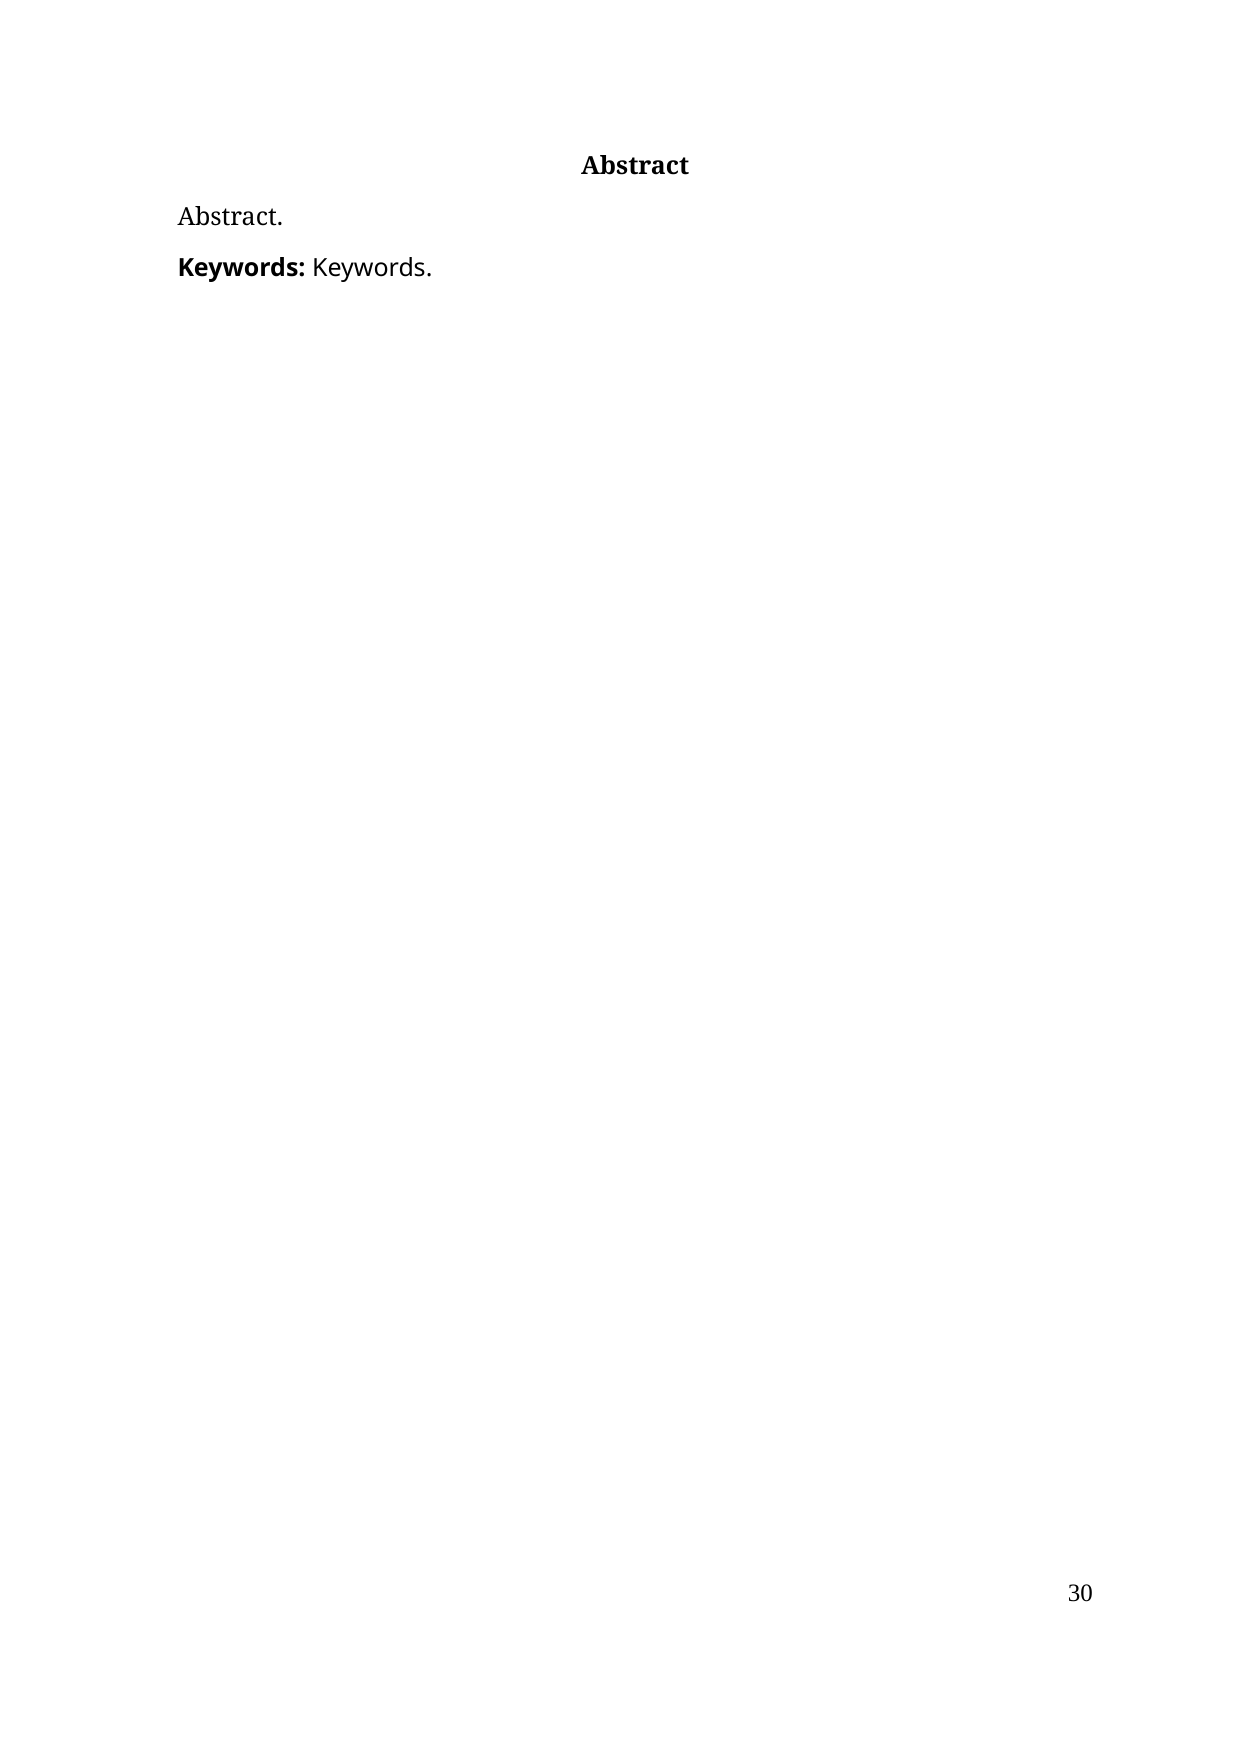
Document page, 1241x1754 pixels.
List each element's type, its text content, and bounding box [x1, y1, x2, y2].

text Keywords: Keywords. [177, 250, 1093, 284]
text Abstract [177, 148, 1093, 182]
text Abstract. [177, 199, 1093, 233]
